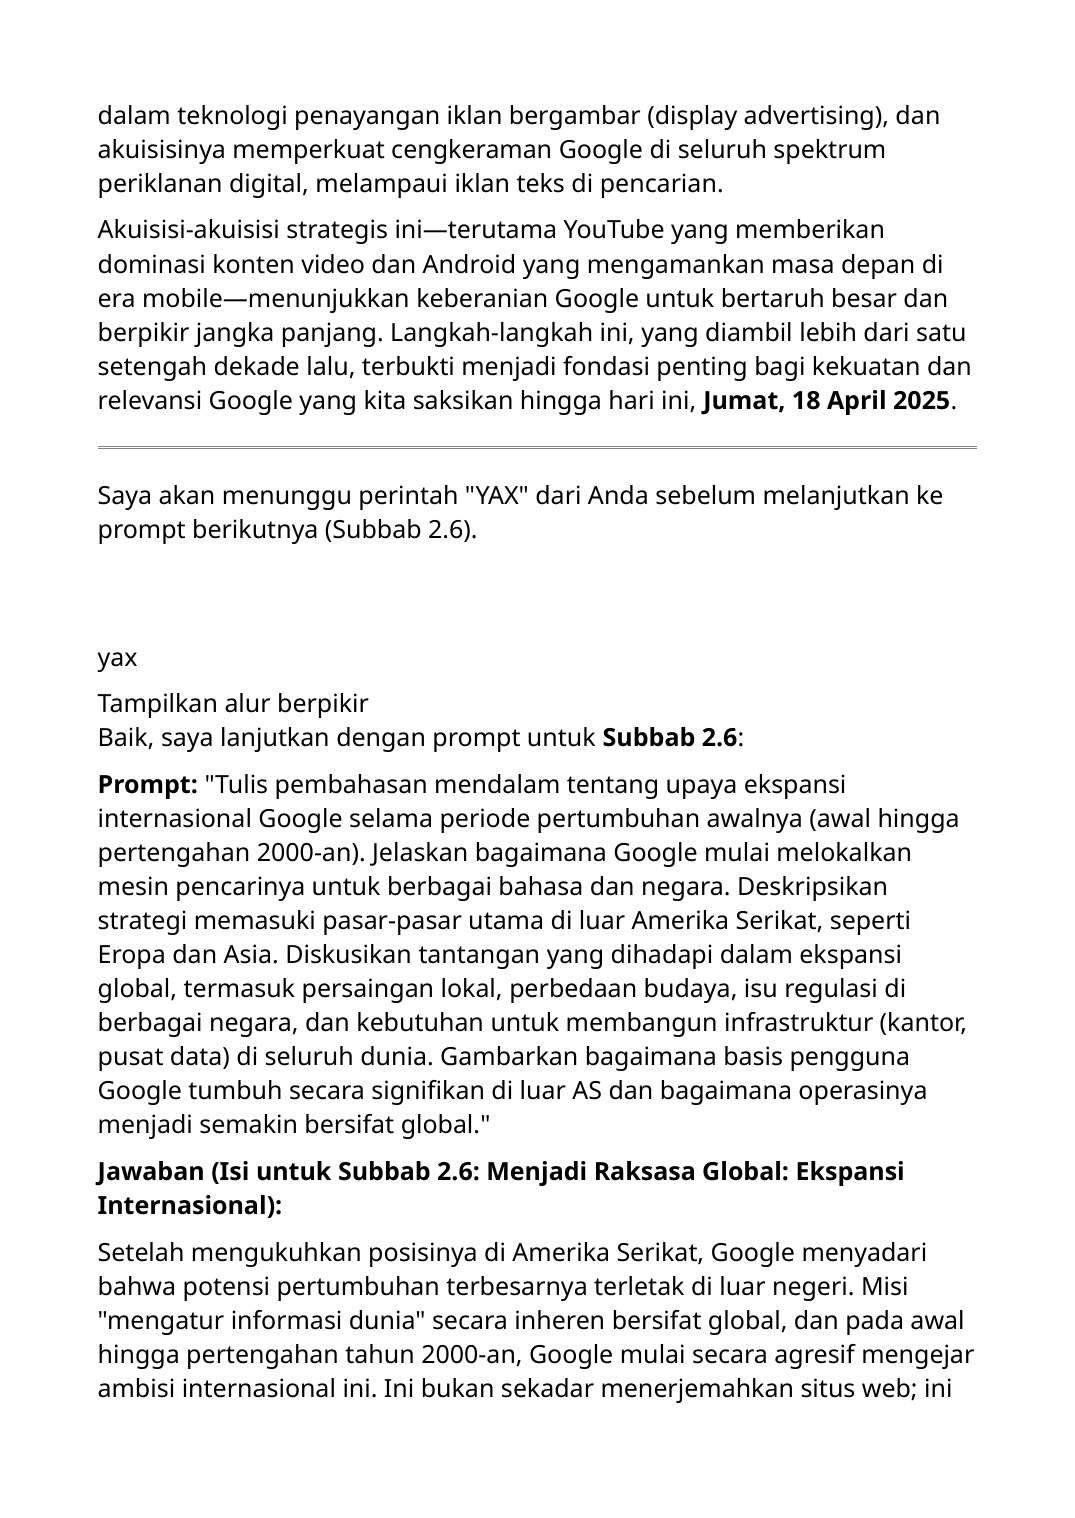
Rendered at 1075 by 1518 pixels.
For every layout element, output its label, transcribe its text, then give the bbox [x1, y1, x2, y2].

text Prompt: "Tulis pembahasan mendalam tentang upaya ekspansi internasional Google selama periode pertumbuhan awalnya (awal hingga pertengahan 2000-an). Jelaskan bagaimana Google mulai melokalkan mesin pencarinya untuk berbagai bahasa dan negara. Deskripsikan strategi memasuki pasar-pasar utama di luar Amerika Serikat, seperti Eropa dan Asia. Diskusikan tantangan yang dihadapi dalam ekspansi global, termasuk persaingan lokal, perbedaan budaya, isu regulasi di berbagai negara, dan kebutuhan untuk membangun infrastruktur (kantor, pusat data) di seluruh dunia. Gambarkan bagaimana basis pengguna Google tumbuh secara signifikan di luar AS dan bagaimana operasinya menjadi semakin bersifat global." [97, 766, 977, 1141]
text Saya akan menunggu perintah "YAX" dari Anda sebelum melanjutkan ke prompt berikutnya (Subbab 2.6). [97, 478, 977, 546]
text Setelah mengukuhkan posisinya di Amerika Serikat, Google menyadari bahwa potensi pertumbuhan terbesarnya terletak di luar negeri. Misi "mengatur informasi dunia" secara inheren bersifat global, dan pada awal hingga pertengahan tahun 2000-an, Google mulai secara agresif mengejar ambisi internasional ini. Ini bukan sekadar menerjemahkan situs web; ini [97, 1234, 977, 1404]
text Baik, saya lanjutkan dengan prompt untuk Subbab 2.6: [97, 720, 977, 754]
text Tampilkan alur berpikir [97, 686, 977, 720]
text Akuisisi-akuisisi strategis ini—terutama YouTube yang memberikan dominasi konten video dan Android yang mengamankan masa depan di era mobile—menunjukkan keberanian Google untuk bertaruh besar dan berpikir jangka panjang. Langkah-langkah ini, yang diambil lebih dari satu setengah dekade lalu, terbukti menjadi fondasi penting bagi kekuatan dan relevansi Google yang kita saksikan hingga hari ini, Jumat, 18 April 2025. [97, 212, 977, 417]
text yax [97, 639, 977, 673]
text Jawaban (Isi untuk Subbab 2.6: Menjadi Raksasa Global: Ekspansi Internasional): [97, 1153, 977, 1222]
text dalam teknologi penayangan iklan bergambar (display advertising), dan akuisisinya memperkuat cengkeraman Google di seluruh spektrum periklanan digital, melampaui iklan teks di pencarian. [97, 97, 977, 200]
